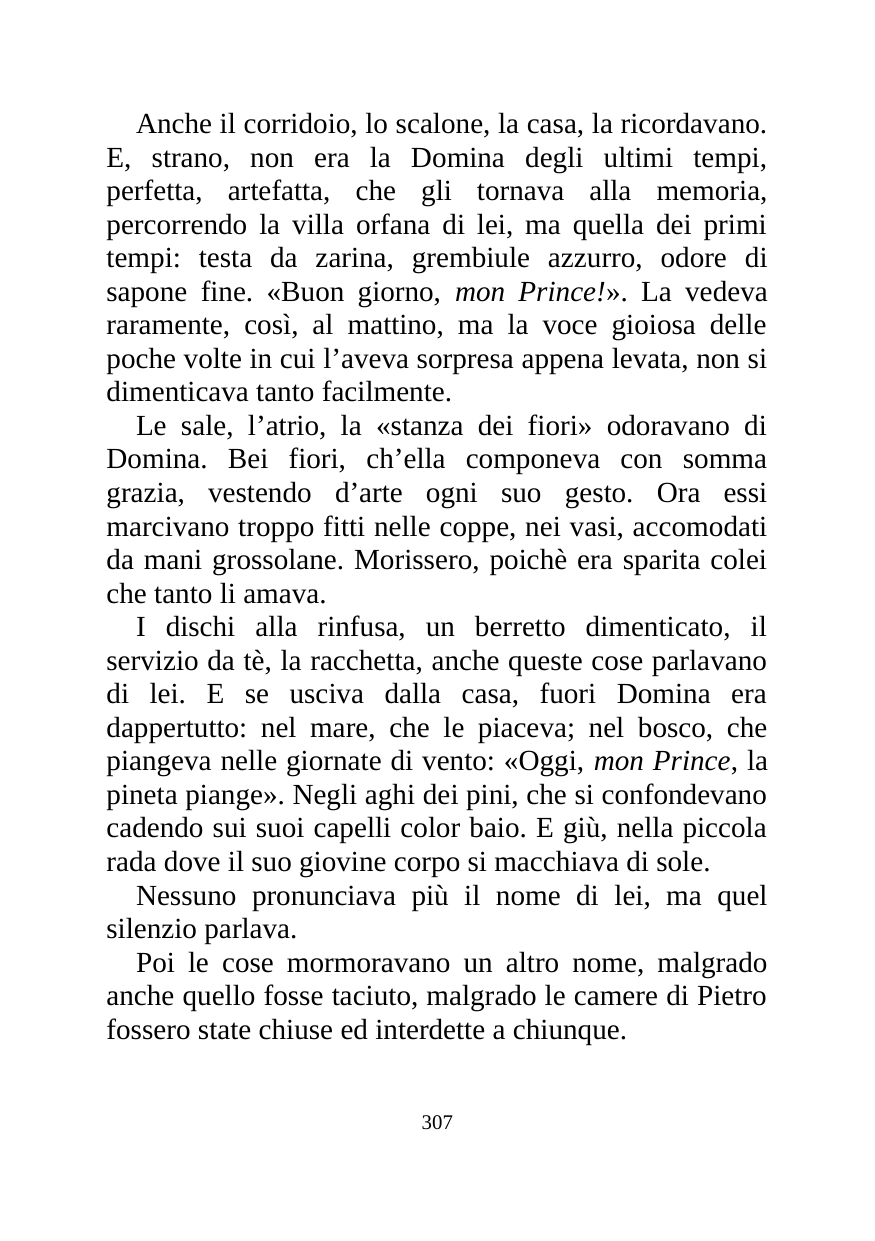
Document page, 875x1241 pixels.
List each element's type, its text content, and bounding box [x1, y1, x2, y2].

text Le sale, l’atrio, la «stanza dei fiori» odoravano di Domina. Bei fiori, ch’ella componeva con somma grazia, vestendo d’arte ogni suo gesto. Ora essi marcivano troppo fitti nelle coppe, nei vasi, accomodati da mani grossolane. Morissero, poichè era sparita colei che tanto li amava. [106, 408, 768, 609]
text Nessuno pronunciava più il nome di lei, ma quel silenzio parlava. [106, 878, 768, 945]
text Anche il corridoio, lo scalone, la casa, la ricordavano. E, strano, non era la Domina degli ultimi tempi, perfetta, artefatta, che gli tornava alla memoria, percorrendo la villa orfana di lei, ma quella dei primi tempi: testa da zarina, grembiule azzurro, odore di sapone fine. «Buon giorno, mon Prince!». La vedeva raramente, così, al mattino, ma la voce gioiosa delle poche volte in cui l’aveva sorpresa appena levata, non si dimenticava tanto facilmente. [106, 106, 768, 408]
text Poi le cose mormoravano un altro nome, malgrado anche quello fosse taciuto, malgrado le camere di Pietro fossero state chiuse ed interdette a chiunque. [106, 945, 768, 1045]
text I dischi alla rinfusa, un berretto dimenticato, il servizio da tè, la racchetta, anche queste cose parlavano di lei. E se usciva dalla casa, fuori Domina era dappertutto: nel mare, che le piaceva; nel bosco, che piangeva nelle giornate di vento: «Oggi, mon Prince, la pineta piange». Negli aghi dei pini, che si confondevano cadendo sui suoi capelli color baio. E giù, nella piccola rada dove il suo giovine corpo si macchiava di sole. [106, 609, 768, 878]
